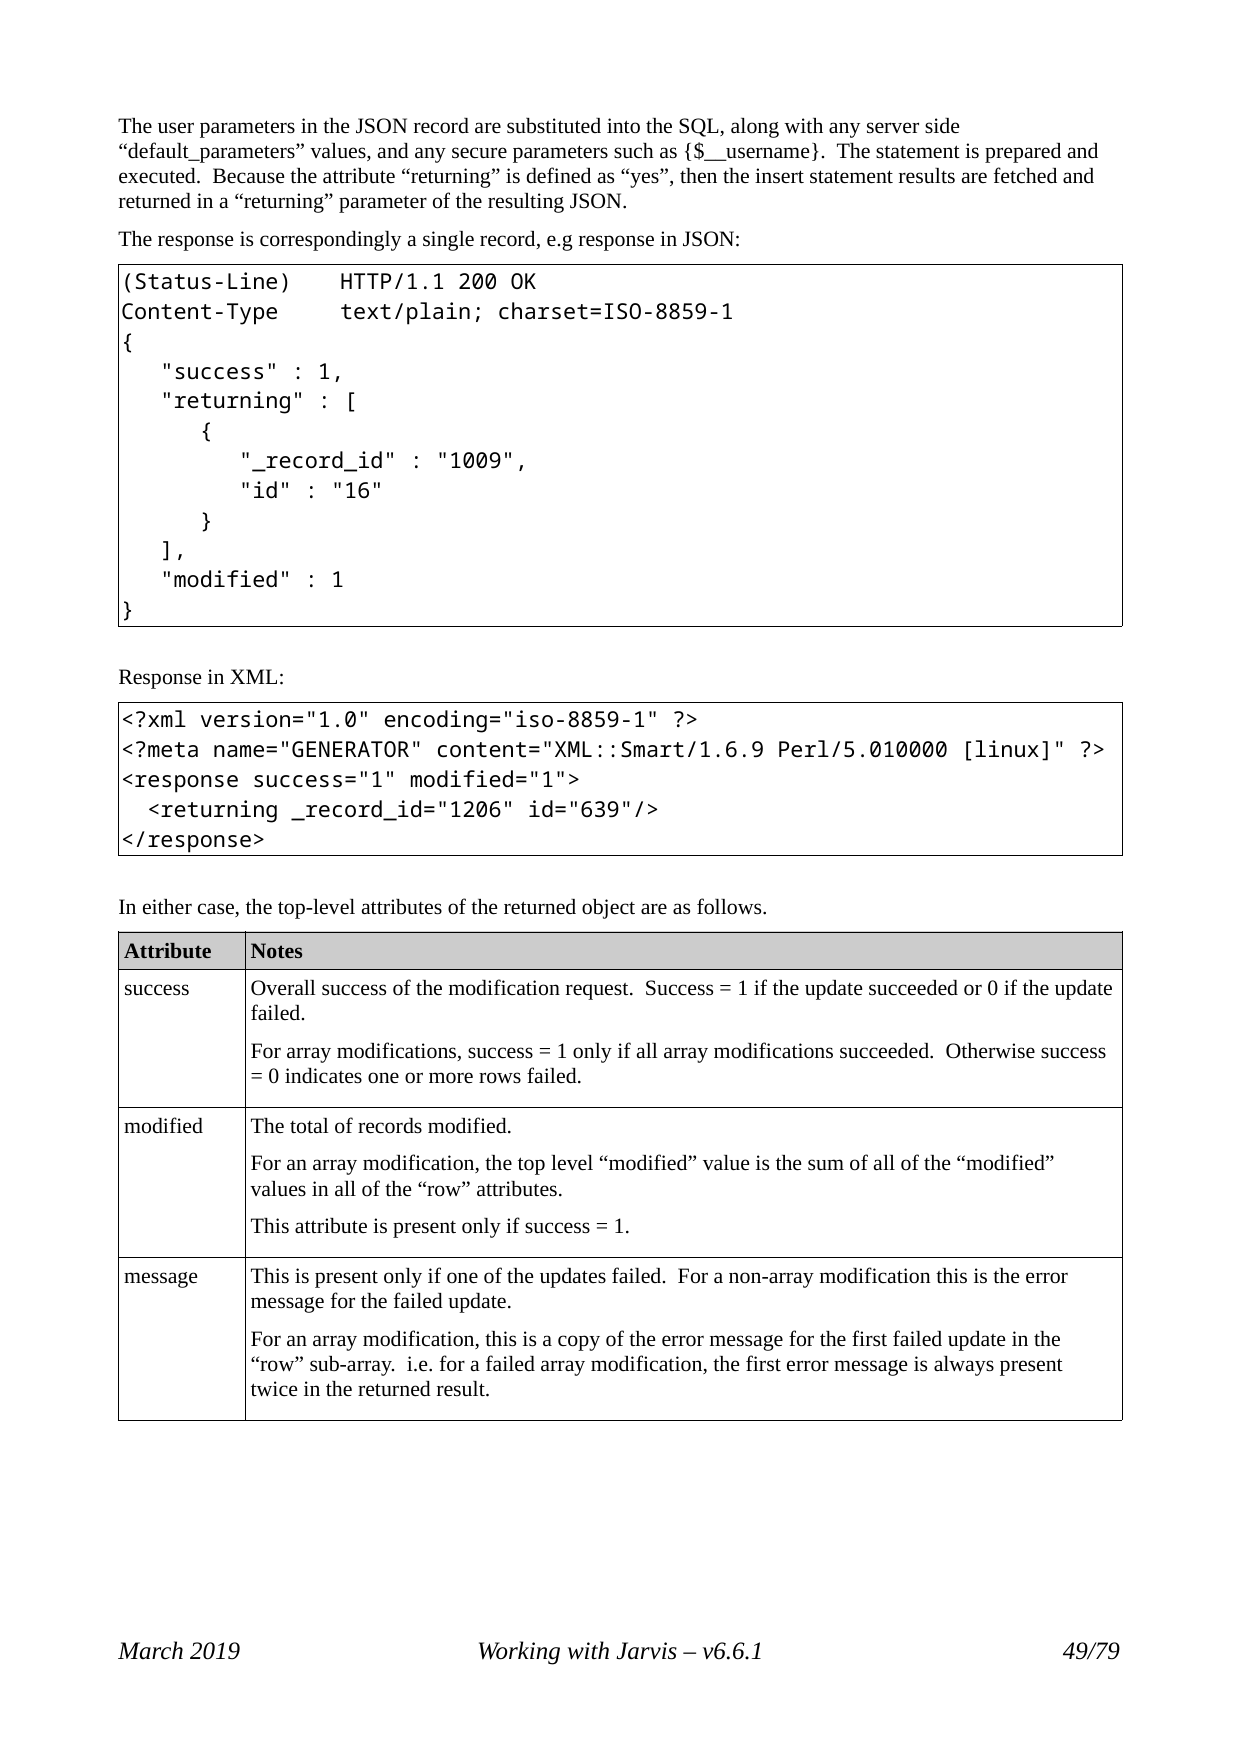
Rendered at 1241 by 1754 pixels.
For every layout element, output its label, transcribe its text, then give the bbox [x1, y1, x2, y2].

text "success" : 1, [119, 353, 1122, 383]
text } [119, 591, 1122, 626]
text <?meta name="GENERATOR" content="XML::Smart/1.6.9 Perl/5.010000 [linux]" ?> [119, 732, 1122, 761]
table_cell This is present only if one of the updates failed. For a non-array modification this is the error message for the failed update. For an array modification, this is a copy of the error message for the first failed update in the “row” sub-array. i.e. for a failed array modification, the first error message is always present twice in the returned result. [246, 1258, 1122, 1420]
text "returning" : [ [119, 383, 1122, 413]
text "modified" : 1 [119, 562, 1122, 591]
text Response in XML: [118, 664, 1122, 689]
text { [119, 323, 1122, 353]
text In either case, the top-level attributes of the returned object are as follows. [118, 894, 1122, 919]
table_cell success [119, 970, 245, 1106]
table_cell The total of records modified. For an array modification, the top level “modified” value is the sum of all of the “modified” values in all of the “row” attributes. This attribute is present only if success = 1. [246, 1108, 1122, 1257]
text Content-Type text/plain; charset=ISO-8859-1 [119, 293, 1122, 323]
text } [119, 502, 1122, 532]
text <returning _record_id="1206" id="639"/> [119, 791, 1122, 821]
table_header Attribute [119, 933, 245, 969]
text "id" : "16" [119, 472, 1122, 502]
table_cell Overall success of the modification request. Success = 1 if the update succeeded or 0 if the update failed. For array modifications, success = 1 only if all array modifications succeeded. Otherwise success = 0 indicates one or more rows failed. [246, 970, 1122, 1106]
text (Status-Line) HTTP/1.1 200 OK [119, 265, 1122, 293]
table_cell modified [119, 1108, 245, 1257]
text <?xml version="1.0" encoding="iso-8859-1" ?> [119, 703, 1122, 732]
table_header Notes [246, 933, 1122, 969]
text "_record_id" : "1009", [119, 442, 1122, 472]
text </response> [119, 821, 1122, 855]
text ], [119, 532, 1122, 562]
table_cell message [119, 1258, 245, 1420]
text { [119, 413, 1122, 442]
text The response is correspondingly a single record, e.g response in JSON: [118, 226, 1122, 251]
text <response success="1" modified="1"> [119, 761, 1122, 791]
text The user parameters in the JSON record are substituted into the SQL, along with any server side “default_parameters” values, and any secure parameters such as {$__username}. The statement is prepared and executed. Because the attribute “returning” is defined as “yes”, then the insert statement results are fetched and returned in a “returning” parameter of the resulting JSON. [118, 113, 1122, 213]
